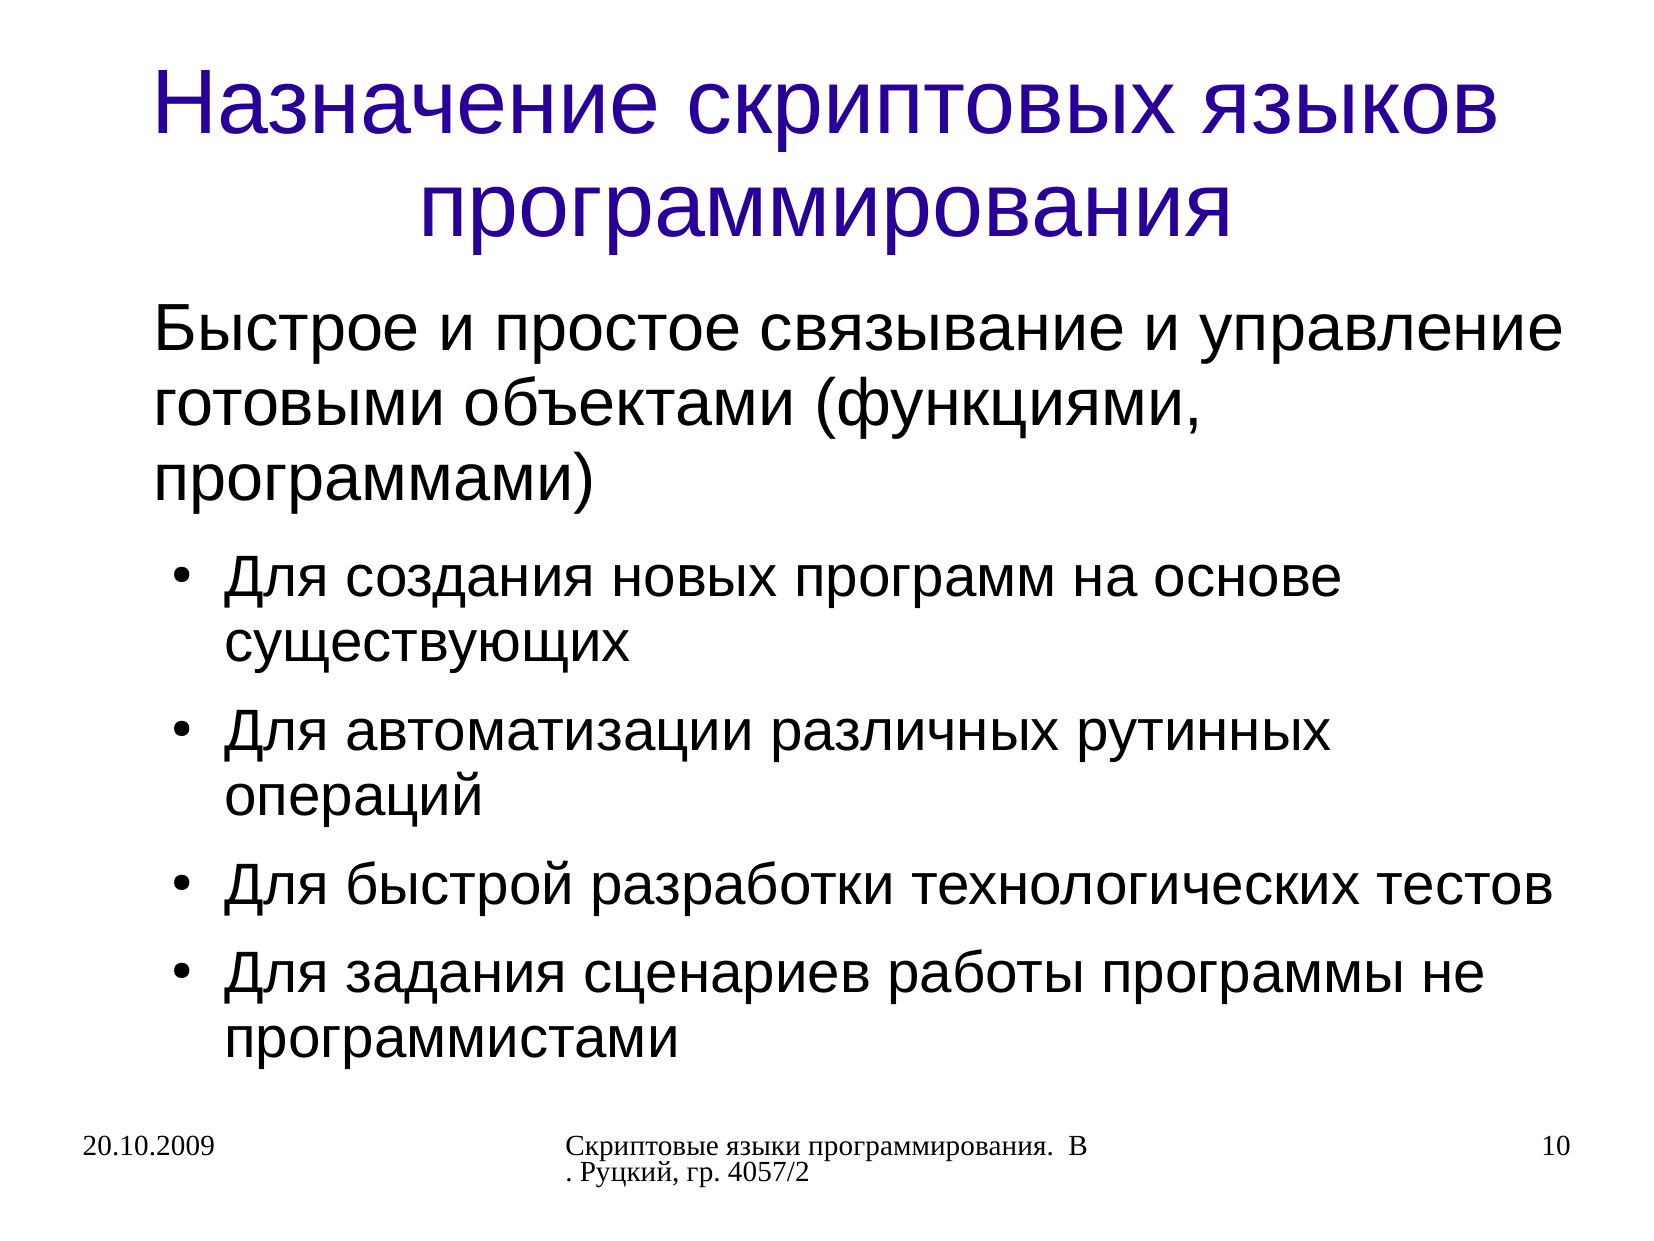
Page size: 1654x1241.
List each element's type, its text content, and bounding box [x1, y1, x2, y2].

title Назначение скриптовых языков программирования [82, 50, 1571, 256]
list Быстрое и простое связывание и управление готовыми объектами (функциями, программами) Для создания новых программ на основе существующих Для автоматизации различных рутинных операций Для быстрой разработки технологических тестов Для задания сценариев работы программы не программистами [82, 290, 1571, 1109]
